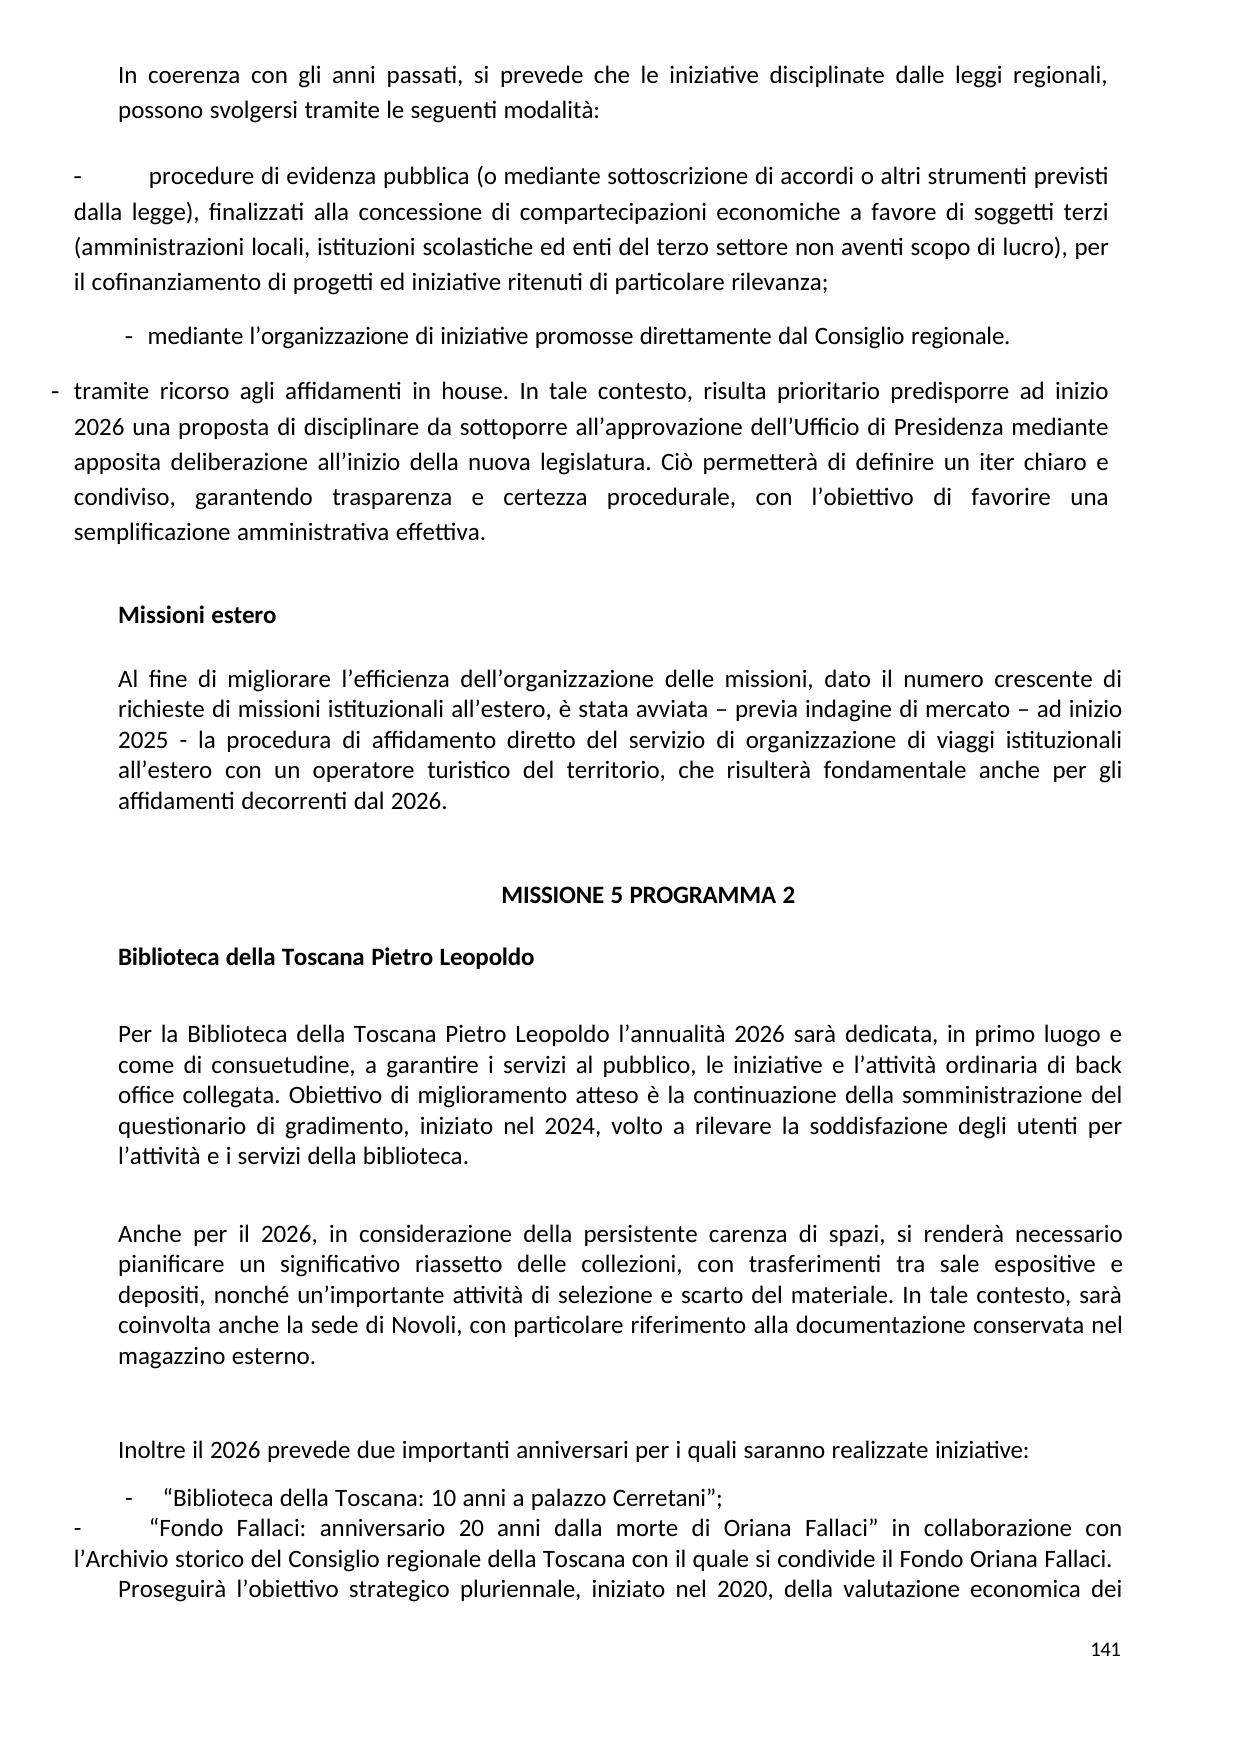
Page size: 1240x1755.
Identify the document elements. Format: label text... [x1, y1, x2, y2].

text Inoltre il 2026 prevede due importanti anniversari per i quali saranno realizzate iniziative: [118, 1434, 1210, 1465]
subtitle Missioni estero [118, 599, 1210, 629]
subtitle Biblioteca della Toscana Pietro Leopoldo [118, 941, 1210, 971]
list procedure di evidenza pubblica (o mediante sottoscrizione di accordi o altri strumenti previsti dalla legge), finalizzati alla concessione di compartecipazioni economiche a favore di soggetti terzi (amministrazioni locali, istituzioni scolastiche ed enti del terzo settore non aventi scopo di lucro), per il cofinanziamento di progetti ed iniziative ritenuti di particolare rilevanza; [74, 157, 1109, 297]
text Al fine di migliorare l’efficienza dell’organizzazione delle missioni, dato il numero crescente di richieste di missioni istituzionali all’estero, è stata avviata – previa indagine di mercato – ad inizio 2025 - la procedura di affidamento diretto del servizio di organizzazione di viaggi istituzionali all’estero con un operatore turistico del territorio, che risulterà fondamentale anche per gli affidamenti decorrenti dal 2026. [118, 663, 1123, 816]
text Anche per il 2026, in considerazione della persistente carenza di spazi, si renderà necessario pianificare un significativo riassetto delle collezioni, con trasferimenti tra sale espositive e depositi, nonché un’importante attività di selezione e scarto del materiale. In tale contesto, sarà coinvolta anche la sede di Novoli, con particolare riferimento alla documentazione conservata nel magazzino esterno. [118, 1218, 1123, 1371]
text Per la Biblioteca della Toscana Pietro Leopoldo l’annualità 2026 sarà dedicata, in primo luogo e come di consuetudine, a garantire i servizi al pubblico, le iniziative e l’attività ordinaria di back office collegata. Obiettivo di miglioramento atteso è la continuazione della somministrazione del questionario di gradimento, iniziato nel 2024, volto a rilevare la soddisfazione degli utenti per l’attività e i servizi della biblioteca. [118, 1018, 1123, 1171]
list mediante l’organizzazione di iniziative promosse direttamente dal Consiglio regionale. [125, 318, 1210, 352]
list “Biblioteca della Toscana: 10 anni a palazzo Cerretani”; [125, 1482, 1210, 1512]
text Proseguirà l’obiettivo strategico pluriennale, iniziato nel 2020, della valutazione economica dei [118, 1573, 1123, 1604]
text In coerenza con gli anni passati, si prevede che le iniziative disciplinate dalle leggi regionali, possono svolgersi tramite le seguenti modalità: [118, 59, 1108, 124]
list tramite ricorso agli affidamenti in house. In tale contesto, risulta prioritario predisporre ad inizio 2026 una proposta di disciplinare da sottoporre all’approvazione dell’Ufficio di Presidenza mediante apposita deliberazione all’inizio della nuova legislatura. Ciò permetterà di definire un iter chiaro e condiviso, garantendo trasparenza e certezza procedurale, con l’obiettivo di favorire una semplificazione amministrativa effettiva. [51, 373, 1109, 547]
subtitle MISSIONE 5 PROGRAMMA 2 [87, 879, 1210, 910]
list “Fondo Fallaci: anniversario 20 anni dalla morte di Oriana Fallaci” in collaborazione con l’Archivio storico del Consiglio regionale della Toscana con il quale si condivide il Fondo Oriana Fallaci. [74, 1512, 1123, 1573]
